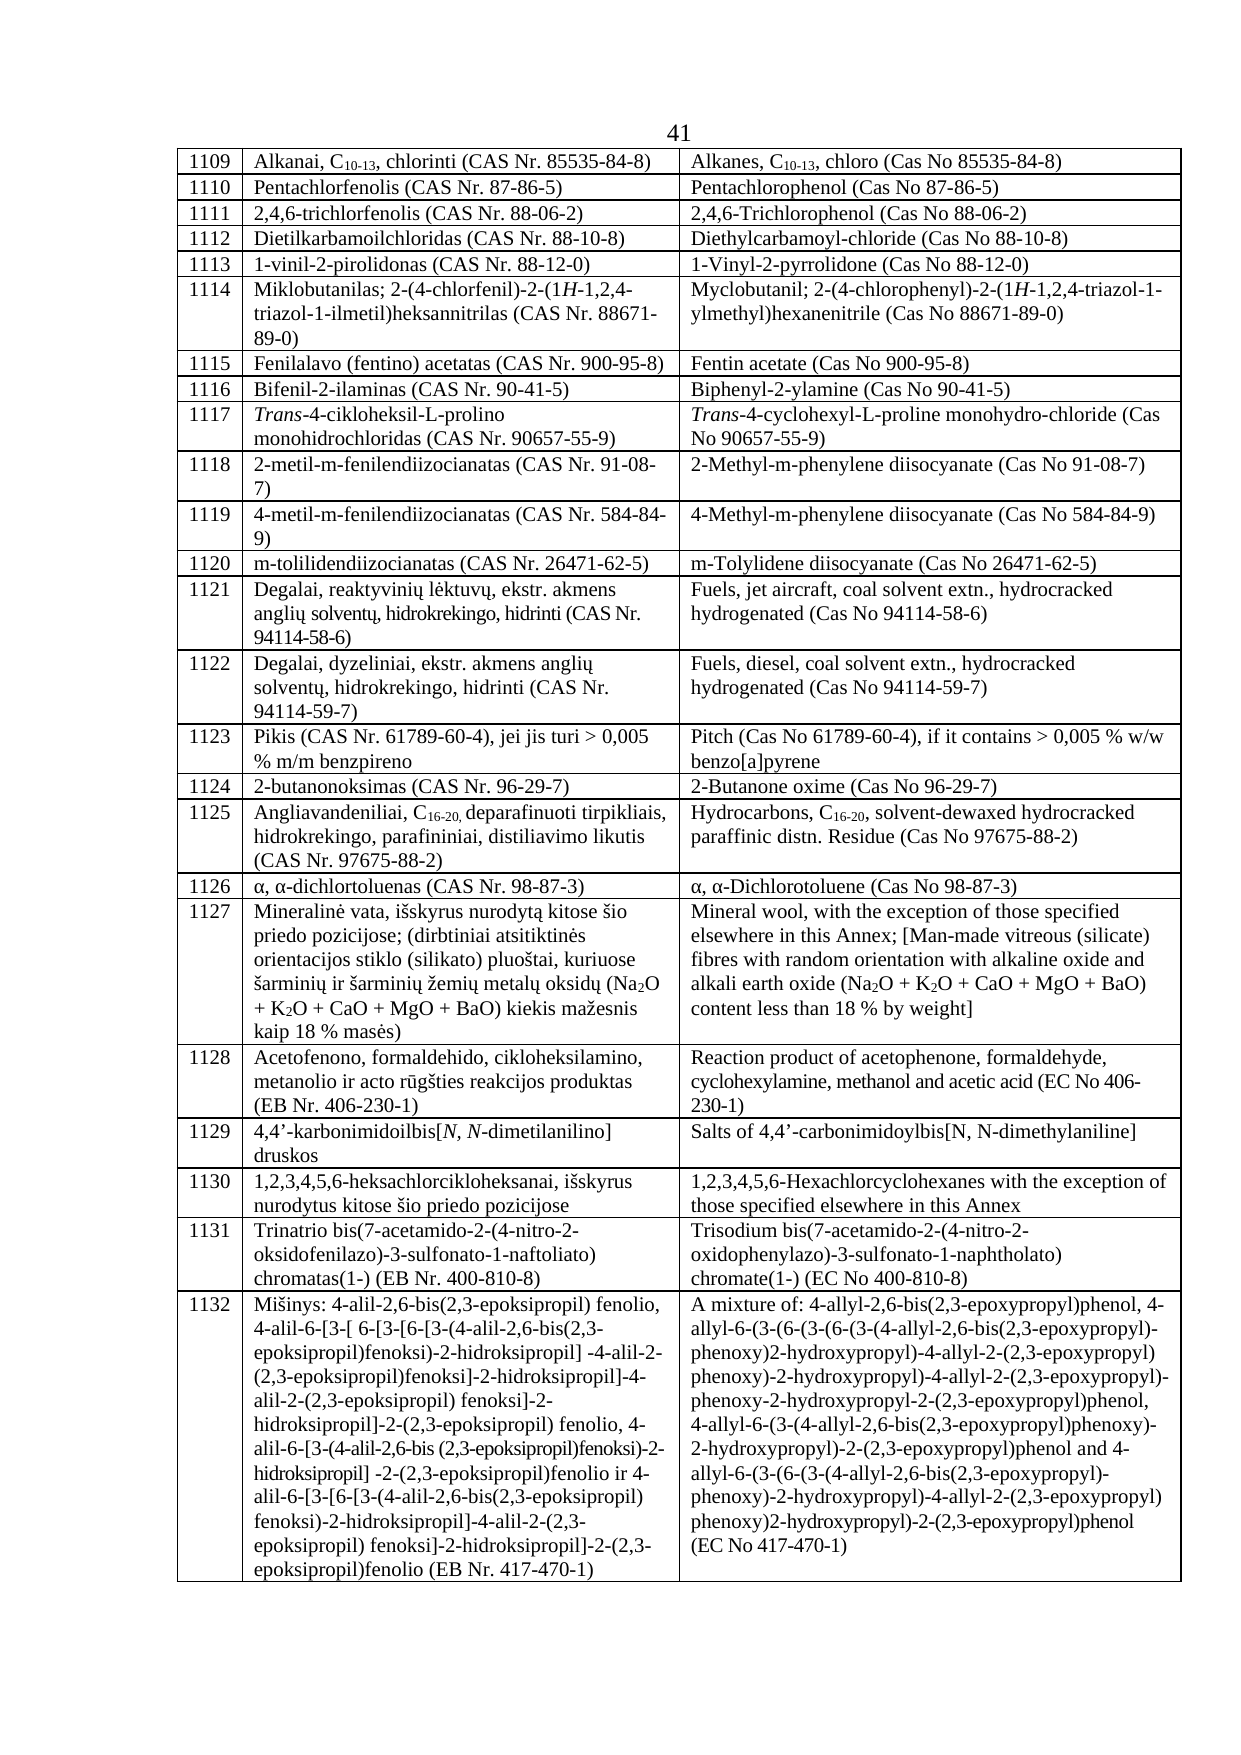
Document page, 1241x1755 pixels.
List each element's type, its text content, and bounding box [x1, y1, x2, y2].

table_cell Acetofenono, formaldehido, cikloheksilamino, metanolio ir acto rūgšties reakcijos produktas (EB Nr. 406-230-1) [243, 1045, 679, 1117]
table_cell 4-Methyl-m-phenylene diisocyanate (Cas No 584-84-9) [680, 502, 1180, 550]
table_cell Angliavandeniliai, C16-20, deparafinuoti tirpikliais, hidrokrekingo, parafininiai, distiliavimo likutis (CAS Nr. 97675-88-2) [243, 800, 679, 872]
table_cell Dietilkarbamoilchloridas (CAS Nr. 88-10-8) [243, 226, 679, 250]
table_cell 1111 [178, 201, 242, 224]
table_cell 1123 [178, 725, 242, 773]
table_cell Miklobutanilas; 2-(4-chlorfenil)-2-(1H-1,2,4-triazol-1-ilmetil)heksannitrilas (CAS Nr. 88671-89-0) [243, 277, 679, 349]
table_cell m-Tolylidene diisocyanate (Cas No 26471-62-5) [680, 551, 1180, 575]
table_cell 1131 [178, 1218, 242, 1290]
table_cell Bifenil-2-ilaminas (CAS Nr. 90-41-5) [243, 377, 679, 401]
table_cell 1124 [178, 774, 242, 798]
table_cell 1117 [178, 402, 242, 450]
table_cell 1129 [178, 1119, 242, 1167]
table_cell 1-vinil-2-pirolidonas (CAS Nr. 88-12-0) [243, 252, 679, 276]
table_cell Diethylcarbamoyl-chloride (Cas No 88-10-8) [680, 226, 1180, 250]
table_cell 1128 [178, 1045, 242, 1117]
table_cell m-tolilidendiizocianatas (CAS Nr. 26471-62-5) [243, 551, 679, 575]
table_cell 1112 [178, 226, 242, 250]
table_cell 1114 [178, 277, 242, 349]
table_cell A mixture of: 4-allyl-2,6-bis(2,3-epoxypropyl)phenol, 4-allyl-6-(3-(6-(3-(6-(3-(4-allyl-2,6-bis(2,3-epoxypropyl)-phenoxy)2-hydroxypropyl)-4-allyl-2-(2,3-epoxypropyl) phenoxy)-2-hydroxypropyl)-4-allyl-2-(2,3-epoxypropyl)-phenoxy-2-hydroxypropyl-2-(2,3-epoxypropyl)phenol, 4-allyl-6-(3-(4-allyl-2,6-bis(2,3-epoxypropyl)phenoxy)-2-hydroxypropyl)-2-(2,3-epoxypropyl)phenol and 4-allyl-6-(3-(6-(3-(4-allyl-2,6-bis(2,3-epoxypropyl)-phenoxy)-2-hydroxypropyl)-4-allyl-2-(2,3-epoxypropyl) phenoxy)2-hydroxypropyl)-2-(2,3-epoxypropyl)phenol (EC No 417-470-1) [680, 1292, 1180, 1581]
table_cell 2-Methyl-m-phenylene diisocyanate (Cas No 91-08-7) [680, 452, 1180, 500]
table_cell Fuels, diesel, coal solvent extn., hydrocracked hydrogenated (Cas No 94114-59-7) [680, 651, 1180, 723]
table_cell 1,2,3,4,5,6-heksachlorcikloheksanai, išskyrus nurodytus kitose šio priedo pozicijose [243, 1169, 679, 1217]
table_cell 4,4’-karbonimidoilbis[N, N-dimetilanilino] druskos [243, 1119, 679, 1167]
table_cell 2-butanonoksimas (CAS Nr. 96-29-7) [243, 774, 679, 798]
table_cell 1118 [178, 452, 242, 500]
table_cell Hydrocarbons, C16-20, solvent-dewaxed hydrocracked paraffinic distn. Residue (Cas No 97675-88-2) [680, 800, 1180, 872]
table_cell Pikis (CAS Nr. 61789-60-4), jei jis turi > 0,005 % m/m benzpireno [243, 725, 679, 773]
table_cell 1-Vinyl-2-pyrrolidone (Cas No 88-12-0) [680, 252, 1180, 276]
table_cell Pitch (Cas No 61789-60-4), if it contains > 0,005 % w/w benzo[a]pyrene [680, 725, 1180, 773]
table_cell 2,4,6-Trichlorophenol (Cas No 88-06-2) [680, 201, 1180, 224]
table_cell Trinatrio bis(7-acetamido-2-(4-nitro-2-oksidofenilazo)-3-sulfonato-1-naftoliato) chromatas(1-) (EB Nr. 400-810-8) [243, 1218, 679, 1290]
table_cell 1130 [178, 1169, 242, 1217]
table_cell Alkanai, C10-13, chlorinti (CAS Nr. 85535-84-8) [243, 149, 679, 173]
table_cell 1110 [178, 175, 242, 199]
table_cell 4-metil-m-fenilendiizocianatas (CAS Nr. 584-84-9) [243, 502, 679, 550]
table_cell 2-metil-m-fenilendiizocianatas (CAS Nr. 91-08-7) [243, 452, 679, 500]
table_cell 1125 [178, 800, 242, 872]
table_cell 1132 [178, 1292, 242, 1581]
table_cell 1115 [178, 351, 242, 375]
table_cell Fentin acetate (Cas No 900-95-8) [680, 351, 1180, 375]
table_cell Alkanes, C10-13, chloro (Cas No 85535-84-8) [680, 149, 1180, 173]
table_cell Mišinys: 4-alil-2,6-bis(2,3-epoksipropil) fenolio, 4-alil-6-[3-[ 6-[3-[6-[3-(4-alil-2,6-bis(2,3-epoksipropil)fenoksi)-2-hidroksipropil] -4-alil-2-(2,3-epoksipropil)fenoksi]-2-hidroksipropil]-4-alil-2-(2,3-epoksipropil) fenoksi]-2-hidroksipropil]-2-(2,3-epoksipropil) fenolio, 4-alil-6-[3-(4-alil-2,6-bis (2,3-epoksipropil)fenoksi)-2-hidroksipropil] -2-(2,3-epoksipropil)fenolio ir 4-alil-6-[3-[6-[3-(4-alil-2,6-bis(2,3-epoksipropil) fenoksi)-2-hidroksipropil]-4-alil-2-(2,3-epoksipropil) fenoksi]-2-hidroksipropil]-2-(2,3-epoksipropil)fenolio (EB Nr. 417-470-1) [243, 1292, 679, 1581]
table_cell 1120 [178, 551, 242, 575]
table_cell Trisodium bis(7-acetamido-2-(4-nitro-2-oxidophenylazo)-3-sulfonato-1-naphtholato) chromate(1-) (EC No 400-810-8) [680, 1218, 1180, 1290]
table_cell Mineralinė vata, išskyrus nurodytą kitose šio priedo pozicijose; (dirbtiniai atsitiktinės orientacijos stiklo (silikato) pluoštai, kuriuose šarminių ir šarminių žemių metalų oksidų (Na2O + K2O + CaO + MgO + BaO) kiekis mažesnis kaip 18 % masės) [243, 899, 679, 1043]
table_cell 2,4,6-trichlorfenolis (CAS Nr. 88-06-2) [243, 201, 679, 224]
table_cell α, α-Dichlorotoluene (Cas No 98-87-3) [680, 874, 1180, 898]
table_cell 1122 [178, 651, 242, 723]
table_cell Biphenyl-2-ylamine (Cas No 90-41-5) [680, 377, 1180, 401]
table_cell 1,2,3,4,5,6-Hexachlorcyclohexanes with the exception of those specified elsewhere in this Annex [680, 1169, 1180, 1217]
table_cell 1109 [178, 149, 242, 173]
table_cell Pentachlorfenolis (CAS Nr. 87-86-5) [243, 175, 679, 199]
table_cell 1121 [178, 577, 242, 649]
table_cell 1127 [178, 899, 242, 1043]
table_cell Trans-4-cyclohexyl-L-proline monohydro-chloride (Cas No 90657-55-9) [680, 402, 1180, 450]
table_cell 1116 [178, 377, 242, 401]
table_cell Mineral wool, with the exception of those specified elsewhere in this Annex; [Man-made vitreous (silicate) fibres with random orientation with alkaline oxide and alkali earth oxide (Na2O + K2O + CaO + MgO + BaO) content less than 18 % by weight] [680, 899, 1180, 1043]
table_cell Fenilalavo (fentino) acetatas (CAS Nr. 900-95-8) [243, 351, 679, 375]
table_cell Fuels, jet aircraft, coal solvent extn., hydrocracked hydrogenated (Cas No 94114-58-6) [680, 577, 1180, 649]
table_cell Myclobutanil; 2-(4-chlorophenyl)-2-(1H-1,2,4-triazol-1-ylmethyl)hexanenitrile (Cas No 88671-89-0) [680, 277, 1180, 349]
table_cell 2-Butanone oxime (Cas No 96-29-7) [680, 774, 1180, 798]
table_cell Reaction product of acetophenone, formaldehyde, cyclohexylamine, methanol and acetic acid (EC No 406-230-1) [680, 1045, 1180, 1117]
table_cell Salts of 4,4’-carbonimidoylbis[N, N-dimethylaniline] [680, 1119, 1180, 1167]
table_cell 1113 [178, 252, 242, 276]
table_cell 1126 [178, 874, 242, 898]
table_cell Degalai, reaktyvinių lėktuvų, ekstr. akmens anglių solventų, hidrokrekingo, hidrinti (CAS Nr. 94114-58-6) [243, 577, 679, 649]
table_cell Degalai, dyzeliniai, ekstr. akmens anglių solventų, hidrokrekingo, hidrinti (CAS Nr. 94114-59-7) [243, 651, 679, 723]
table_cell 1119 [178, 502, 242, 550]
table_cell Trans-4-cikloheksil-L-prolino monohidrochloridas (CAS Nr. 90657-55-9) [243, 402, 679, 450]
table_cell α, α-dichlortoluenas (CAS Nr. 98-87-3) [243, 874, 679, 898]
table_cell Pentachlorophenol (Cas No 87-86-5) [680, 175, 1180, 199]
